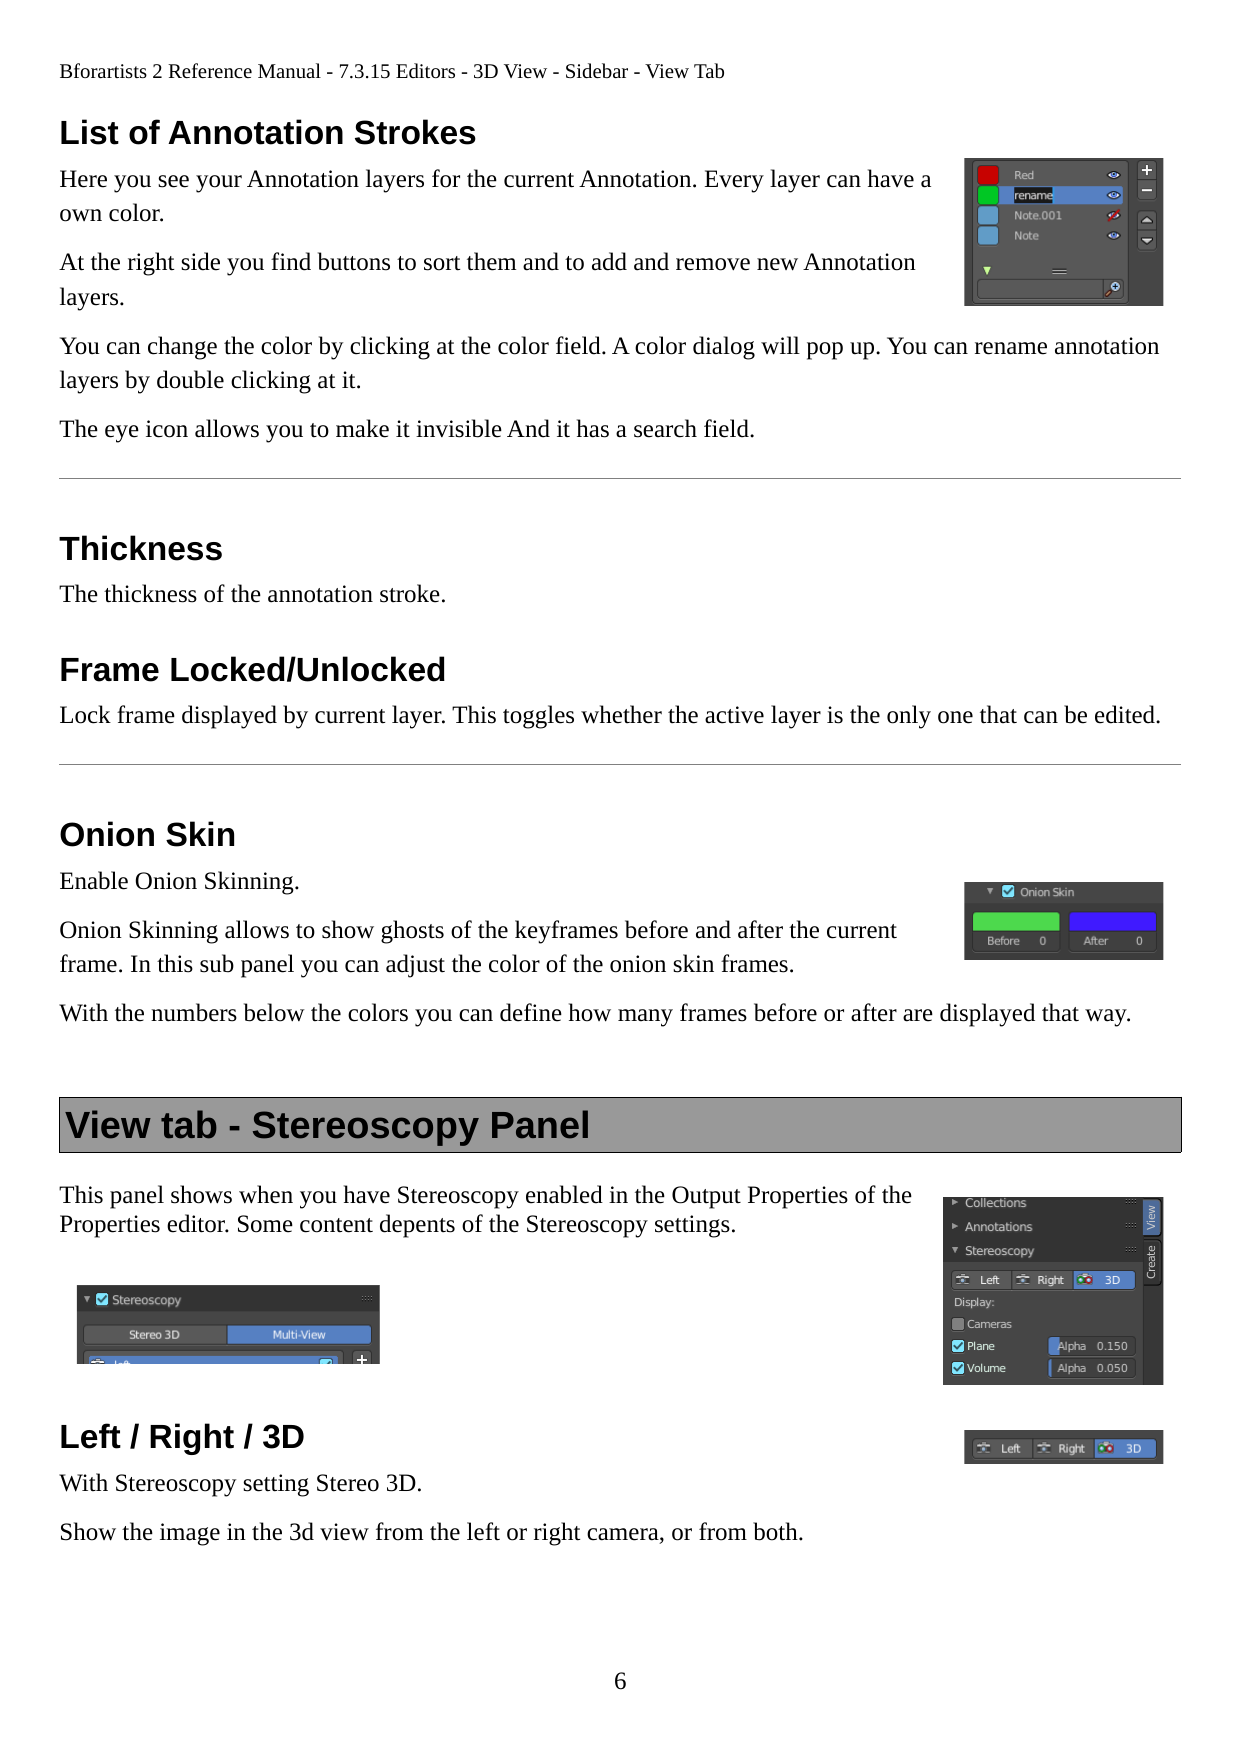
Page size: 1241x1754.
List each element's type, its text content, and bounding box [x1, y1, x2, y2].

text With Stereoscopy setting Stereo 3D. [59, 1468, 1181, 1497]
table_header View tab - Stereoscopy Panel [60, 1098, 1181, 1152]
picture [943, 1197, 1164, 1385]
picture [76, 1285, 380, 1364]
text With the numbers below the colors you can define how many frames before or after are displayed that way. [59, 998, 1181, 1027]
text Lock frame displayed by current layer. This toggles whether the active layer is the only one that can be edited. [59, 701, 1181, 729]
text Show the image in the 3d view from the left or right camera, or from both. [59, 1517, 1181, 1546]
subtitle List of Annotation Strokes [59, 113, 1181, 151]
text This panel shows when you have Stereoscopy enabled in the Output Properties of the Properties editor. Some content depents of the Stereoscopy settings. [59, 1181, 1181, 1238]
subtitle Frame Locked/Unlocked [59, 649, 1181, 688]
text You can change the color by clicking at the color field. A color dialog will pop up. You can rename annotation layers by double clicking at it. [59, 331, 1181, 394]
picture [964, 1430, 1164, 1464]
picture [964, 882, 1164, 960]
text At the right side you find buttons to sort them and to add and remove new Annotation layers. [59, 247, 1181, 311]
subtitle Left / Right / 3D [59, 1417, 1181, 1456]
text Enable Onion Skinning. [59, 866, 1181, 894]
text Onion Skinning allows to show ghosts of the keyframes before and after the current frame. In this sub panel you can adjust the color of the onion skin frames. [59, 915, 1181, 978]
text The eye icon allows you to make it invisible And it has a search field. [59, 414, 1181, 443]
text Here you see your Annotation layers for the current Annotation. Every layer can have a own color. [59, 164, 964, 227]
subtitle Onion Skin [59, 815, 1181, 853]
picture [964, 158, 1164, 306]
subtitle Thickness [59, 528, 1181, 567]
text The thickness of the annotation stroke. [59, 579, 1181, 608]
